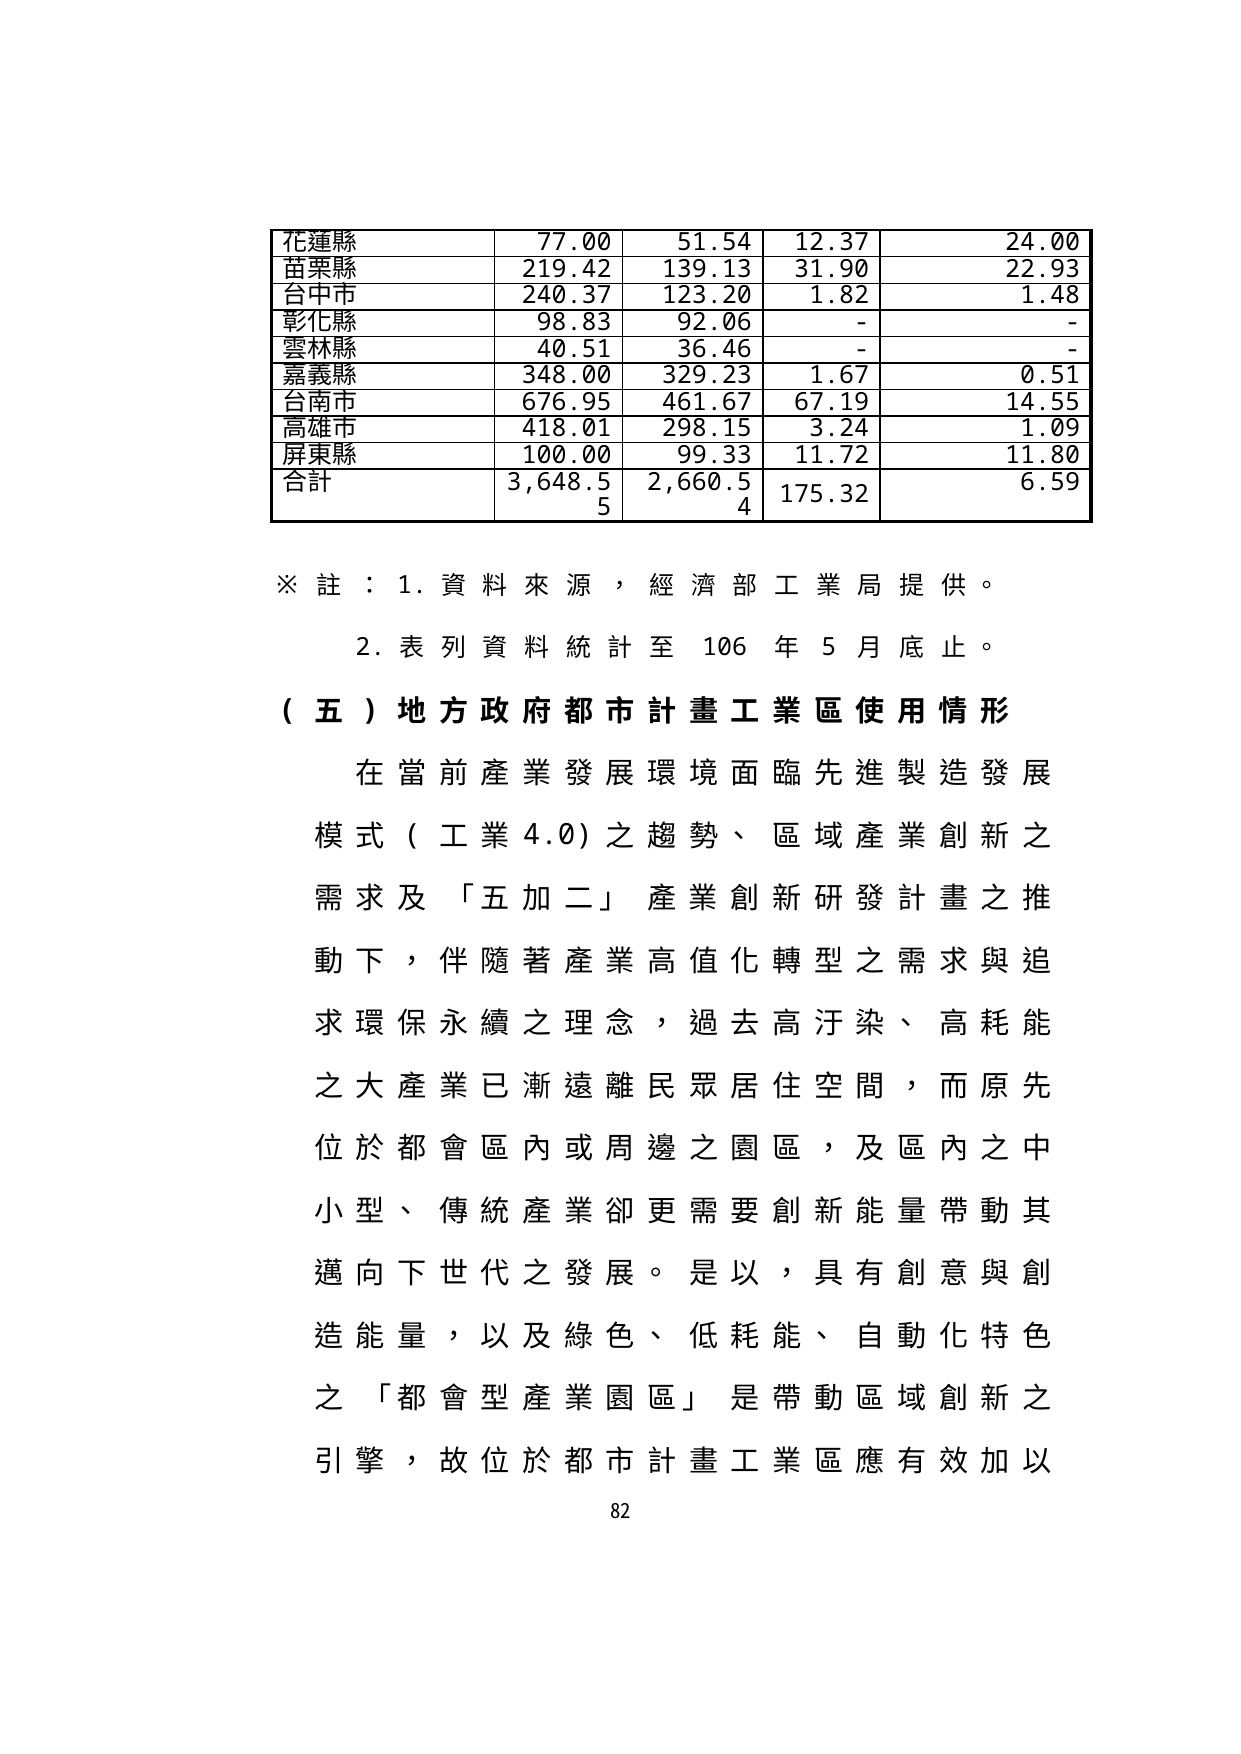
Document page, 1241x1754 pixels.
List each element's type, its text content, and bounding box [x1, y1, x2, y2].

table_cell 31.90 [764, 257, 879, 282]
table_cell 1.09 [881, 417, 1089, 442]
table_cell 24.00 [881, 231, 1089, 256]
table_cell 6.59 [881, 470, 1089, 520]
table_cell 51.54 [623, 231, 762, 256]
table_cell 11.72 [764, 443, 879, 468]
table_cell 12.37 [764, 231, 879, 256]
table_cell - [881, 311, 1089, 336]
table_cell 40.51 [495, 337, 622, 362]
table_cell 461.67 [623, 390, 762, 415]
table_cell 98.83 [495, 311, 622, 336]
text (五)地方政府都市計畫工業區使用情形 [242, 667, 1058, 729]
table_cell 3,648.55 [495, 470, 622, 520]
table_cell 台中市 [273, 284, 494, 309]
table_cell 418.01 [495, 417, 622, 442]
table_cell 22.93 [881, 257, 1089, 282]
table_cell 台南市 [273, 390, 494, 415]
table_cell 298.15 [623, 417, 762, 442]
table_cell 11.80 [881, 443, 1089, 468]
table_cell 67.19 [764, 390, 879, 415]
text 2.表列資料統計至106年5月底止。 [331, 604, 1058, 667]
table_cell - [881, 337, 1089, 362]
table_cell 1.82 [764, 284, 879, 309]
table_cell 99.33 [623, 443, 762, 468]
table_cell 1.48 [881, 284, 1089, 309]
table_cell 77.00 [495, 231, 622, 256]
table_cell 彰化縣 [273, 311, 494, 336]
table_cell 219.42 [495, 257, 622, 282]
table_cell 嘉義縣 [273, 364, 494, 389]
table_cell 苗栗縣 [273, 257, 494, 282]
table_cell 雲林縣 [273, 337, 494, 362]
table_cell 123.20 [623, 284, 762, 309]
table_cell 240.37 [495, 284, 622, 309]
table_cell 2,660.54 [623, 470, 762, 520]
table_cell 100.00 [495, 443, 622, 468]
table_cell 36.46 [623, 337, 762, 362]
table_cell 3.24 [764, 417, 879, 442]
table_cell 花蓮縣 [273, 231, 494, 256]
table_cell 14.55 [881, 390, 1089, 415]
table_cell 139.13 [623, 257, 762, 282]
table_cell 92.06 [623, 311, 762, 336]
text 在當前產業發展環境面臨先進製造發展模式(工業4.0)之趨勢、區域產業創新之需求及「五加二」產業創新研發計畫之推動下，伴隨著產業高值化轉型之需求與追求環保永續之理念，過去高汙染、高耗能之大產業已漸遠離民眾居住空間，而原先位於都會區內或周邊之園區，及區內之中小型、傳統產業卻更需要創新能量帶動其邁向下世代之發展。是以，具有創意與創造能量，以及綠色、低耗能、自動化特色之「都會型產業園區」是帶動區域創新之引擎，故位於都市計畫工業區應有效加以 [283, 729, 1058, 1479]
table_cell - [764, 311, 879, 336]
table_cell 合計 [273, 470, 494, 520]
table_cell 348.00 [495, 364, 622, 389]
table_cell 676.95 [495, 390, 622, 415]
table_cell 高雄市 [273, 417, 494, 442]
table_cell 329.23 [623, 364, 762, 389]
table_cell 1.67 [764, 364, 879, 389]
table_cell 屏東縣 [273, 443, 494, 468]
text ※註：1.資料來源，經濟部工業局提供。 [256, 542, 1058, 604]
table_cell - [764, 337, 879, 362]
table_cell 0.51 [881, 364, 1089, 389]
table_cell 175.32 [764, 470, 879, 520]
